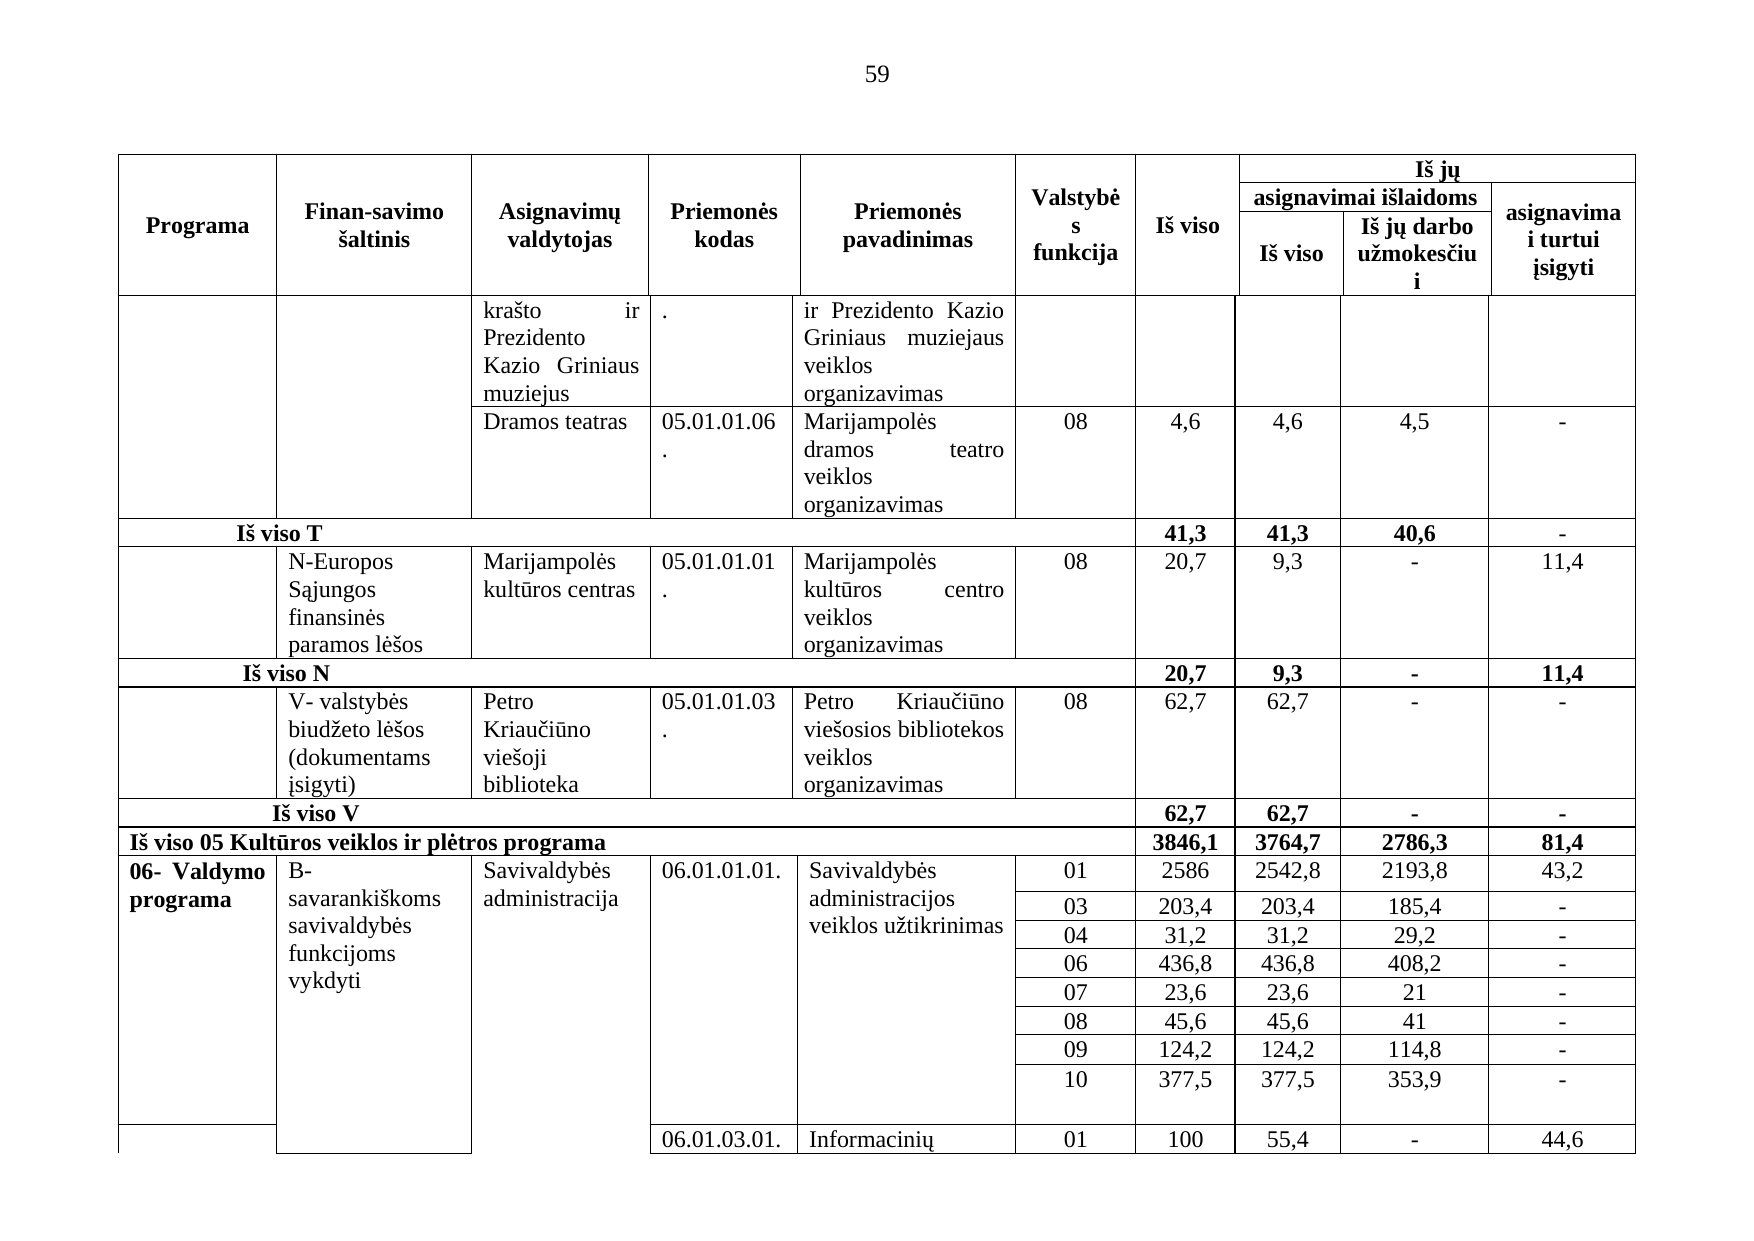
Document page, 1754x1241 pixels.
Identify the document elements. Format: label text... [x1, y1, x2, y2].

table_cell 2193,8 [1341, 856, 1488, 891]
table_cell 45,6 [1236, 1007, 1340, 1034]
table_cell krašto ir Prezidento Kazio Griniaus muziejus [472, 296, 650, 406]
table_cell 06.01.03.01. [651, 1125, 797, 1153]
table_cell 203,4 [1136, 892, 1234, 920]
table_cell - [1489, 949, 1635, 977]
table_cell [119, 688, 276, 798]
table_header Finan-savimo šaltinis [277, 155, 471, 295]
table_cell 04 [1016, 921, 1135, 948]
table_cell 08 [1016, 407, 1135, 518]
table_cell 203,4 [1236, 892, 1340, 920]
table_cell 408,2 [1341, 949, 1488, 977]
table_cell Marijampolės kultūros centras [472, 547, 650, 658]
table_cell 41,3 [1236, 519, 1340, 546]
table_cell - [1489, 519, 1635, 546]
table_cell Savivaldybės administracija [472, 856, 650, 1153]
table_cell - [1489, 296, 1635, 406]
table_cell 45,6 [1136, 1007, 1234, 1034]
table_cell 21 [1341, 978, 1488, 1006]
table_cell - [1489, 1065, 1635, 1124]
table_cell 08 [1016, 688, 1135, 798]
table_cell 10 [1016, 1065, 1135, 1124]
table_cell Savivaldybės administracijos veiklos užtikrinimas [798, 856, 1015, 1124]
table_cell 4,5 [1341, 407, 1488, 518]
table_cell 353,9 [1341, 1065, 1488, 1124]
table_cell Petro Kriaučiūno viešoji biblioteka [472, 688, 650, 798]
table_cell 436,8 [1136, 949, 1234, 977]
table_cell 05.01.01.06. [651, 407, 792, 518]
table_cell 23,6 [1236, 978, 1340, 1006]
table_cell 124,2 [1136, 1035, 1234, 1064]
table_cell ir Prezidento Kazio Griniaus muziejaus veiklos organizavimas [793, 296, 1015, 406]
table_cell 01 [1016, 856, 1135, 891]
table_cell 31,2 [1136, 921, 1234, 948]
table_header Iš jų [1240, 155, 1635, 182]
table_cell 62,7 [1236, 799, 1340, 826]
table_cell 20,7 [1136, 659, 1234, 686]
table_cell - [1489, 978, 1635, 1006]
table_cell Marijampolės kultūros centro veiklos organizavimas [793, 547, 1015, 658]
table_cell - [1341, 799, 1488, 826]
table_cell 41,3 [1136, 519, 1234, 546]
table_cell [1016, 296, 1135, 406]
table_cell Marijampolės dramos teatro veiklos organizavimas [793, 407, 1015, 518]
table_cell 43,2 [1489, 856, 1635, 891]
table_cell 06 [1016, 949, 1135, 977]
table_cell - [1489, 688, 1635, 798]
table_header Priemonės pavadinimas [801, 155, 1015, 295]
table_cell 4,6 [1236, 407, 1340, 518]
table_cell 01 [1016, 1125, 1135, 1153]
table_cell asignavimai išlaidoms [1240, 183, 1491, 211]
table_header Programa [119, 155, 276, 295]
table_cell - [1489, 407, 1635, 518]
table_cell - [1341, 659, 1488, 686]
table_cell Iš viso V [119, 799, 1135, 826]
table_cell 2542,8 [1236, 856, 1340, 891]
table_cell - [1341, 1125, 1488, 1153]
table_cell 08 [1016, 547, 1135, 658]
table_cell 377,5 [1236, 1065, 1340, 1124]
table_cell 08 [1016, 1007, 1135, 1034]
table_cell 06- Valdymo programa [119, 856, 276, 1124]
table_cell - [1341, 547, 1488, 658]
table_cell 06.01.01.01. [651, 856, 797, 1124]
table_header Valstybės funkcija [1016, 155, 1135, 295]
table_cell 41 [1341, 1007, 1488, 1034]
table_cell V- valstybės biudžeto lėšos (dokumentams įsigyti) [277, 688, 471, 798]
table_header Priemonės kodas [649, 155, 800, 295]
table_cell Iš viso [1240, 212, 1343, 295]
table_cell N-Europos Sąjungos finansinės paramos lėšos [277, 547, 471, 658]
table_cell 185,4 [1341, 892, 1488, 920]
table_cell - [1489, 1035, 1635, 1064]
table_cell 20,7 [1136, 547, 1234, 658]
table_cell 11,4 [1489, 659, 1635, 686]
table_cell - [1341, 688, 1488, 798]
table_cell - [1489, 921, 1635, 948]
table_cell Dramos teatras [472, 407, 650, 518]
table_cell 2586 [1136, 856, 1234, 891]
table_cell [119, 296, 276, 518]
table_cell [1341, 296, 1488, 406]
table_cell Iš viso N [119, 659, 1135, 686]
table_cell 62,7 [1136, 799, 1234, 826]
table_cell 114,8 [1341, 1035, 1488, 1064]
table_cell 55,4 [1236, 1125, 1340, 1153]
table_cell . [651, 296, 792, 406]
table_cell 81,4 [1489, 828, 1635, 855]
table_cell 05.01.01.01. [651, 547, 792, 658]
table_cell 377,5 [1136, 1065, 1234, 1124]
table_cell 62,7 [1236, 688, 1340, 798]
table_cell 40,6 [1341, 519, 1488, 546]
table_cell 11,4 [1489, 547, 1635, 658]
table_cell - [1489, 799, 1635, 826]
table_cell 4,6 [1136, 407, 1234, 518]
table_cell asignavimai turtui įsigyti [1492, 183, 1635, 295]
table_cell 03 [1016, 892, 1135, 920]
table_cell 44,6 [1489, 1125, 1635, 1153]
table_cell B-savarankiškoms savivaldybės funkcijoms vykdyti [277, 856, 471, 1153]
table_cell 3846,1 [1136, 828, 1234, 855]
table_cell Informacinių [798, 1125, 1015, 1153]
table_cell [119, 1125, 276, 1153]
table_cell 9,3 [1236, 547, 1340, 658]
table_cell [1236, 296, 1340, 406]
table_cell - [1489, 1007, 1635, 1034]
table_header Asignavimų valdytojas [472, 155, 648, 295]
table_cell 9,3 [1236, 659, 1340, 686]
table_cell 05.01.01.03. [651, 688, 792, 798]
table_cell 09 [1016, 1035, 1135, 1064]
table_cell 62,7 [1136, 688, 1234, 798]
table_cell 29,2 [1341, 921, 1488, 948]
table_cell 124,2 [1236, 1035, 1340, 1064]
table_cell 2786,3 [1341, 828, 1488, 855]
table_cell [277, 296, 471, 518]
table_cell 07 [1016, 978, 1135, 1006]
table_cell Petro Kriaučiūno viešosios bibliotekos veiklos organizavimas [793, 688, 1015, 798]
table_cell Iš viso 05 Kultūros veiklos ir plėtros programa [119, 828, 1135, 855]
table_cell - [1489, 892, 1635, 920]
table_cell 436,8 [1236, 949, 1340, 977]
table_cell 100 [1136, 1125, 1234, 1153]
table_cell [1136, 296, 1234, 406]
table_cell 31,2 [1236, 921, 1340, 948]
table_cell 23,6 [1136, 978, 1234, 1006]
table_header Iš viso [1136, 155, 1239, 295]
table_cell 3764,7 [1236, 828, 1340, 855]
table_cell [119, 547, 276, 658]
table_cell Iš viso T [119, 519, 1135, 546]
table_cell Iš jų darbo užmokesčiui [1344, 212, 1491, 295]
